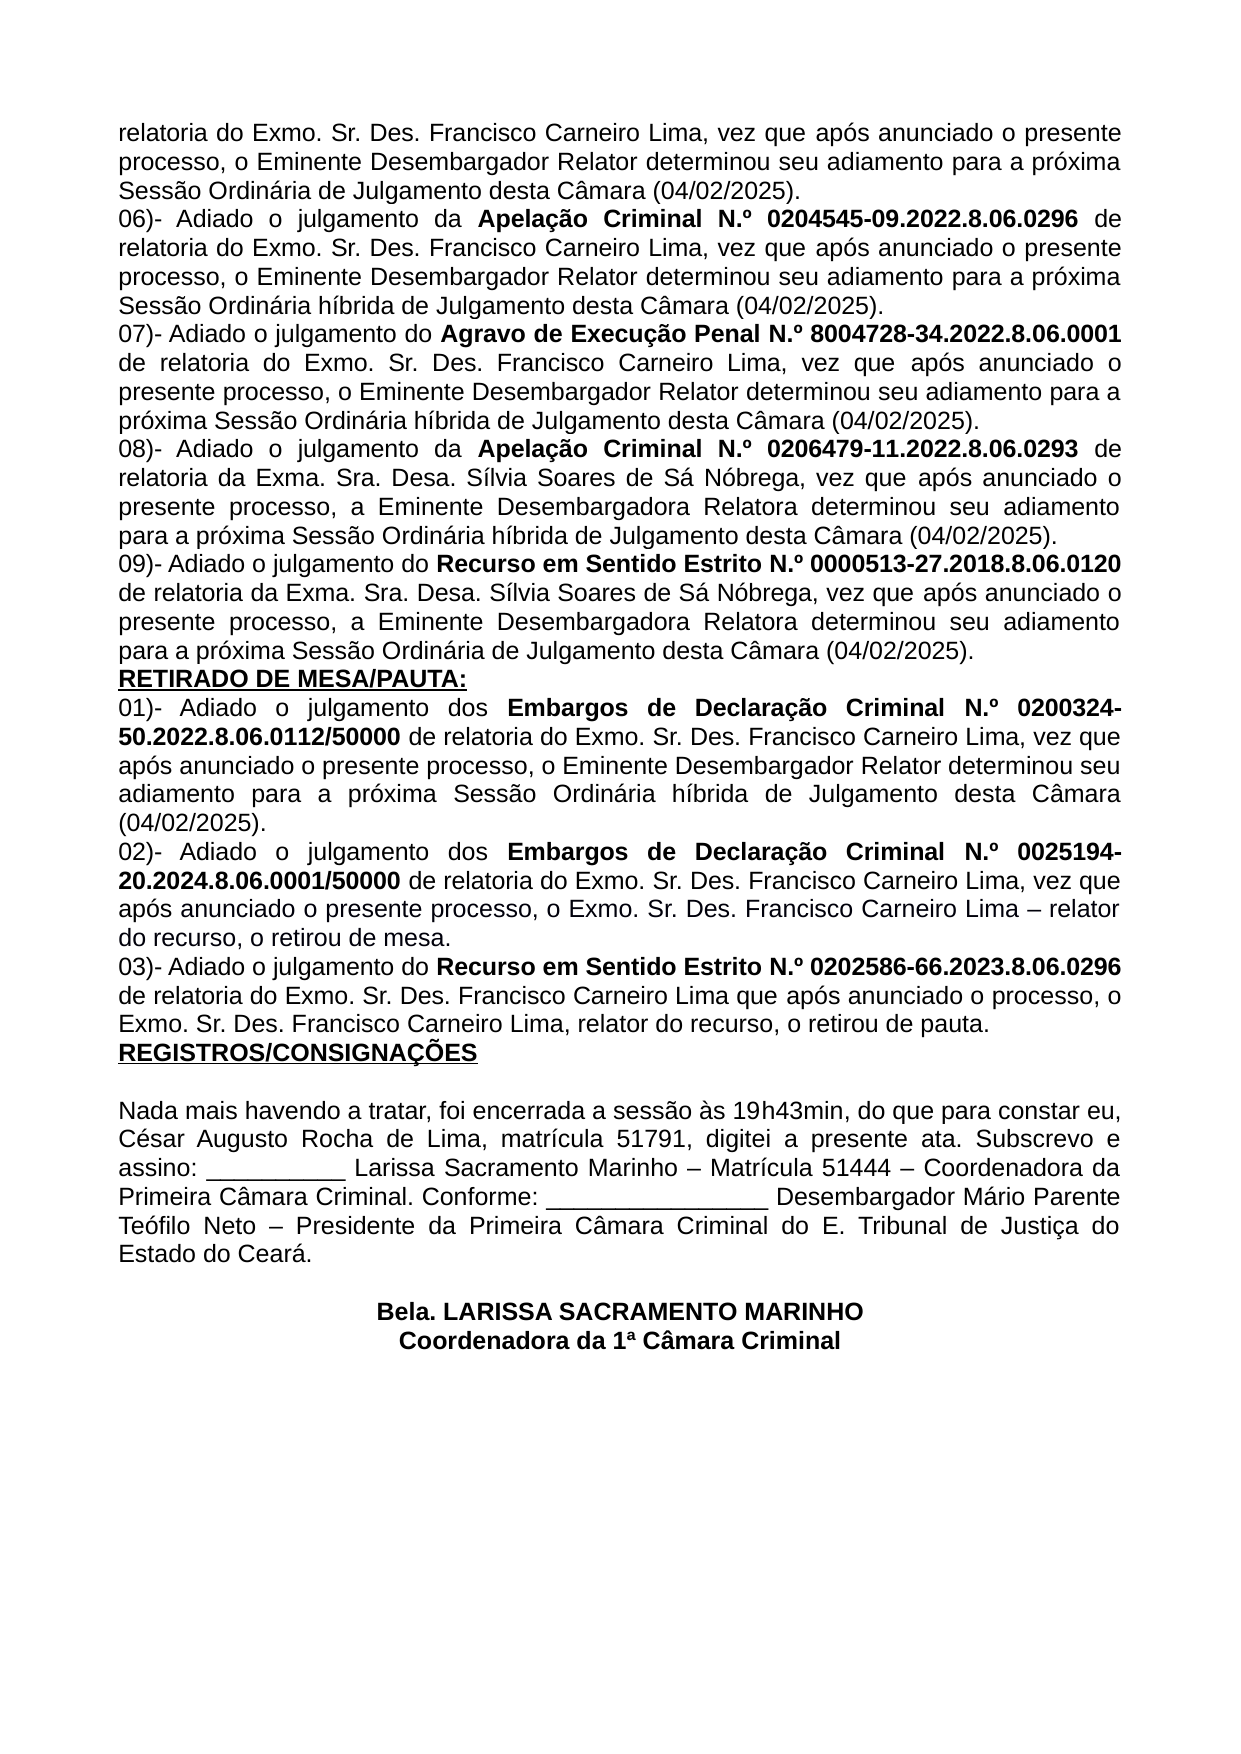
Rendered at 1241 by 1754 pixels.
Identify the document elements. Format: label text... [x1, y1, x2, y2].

text REGISTROS/CONSIGNAÇÕES [118, 1038, 1122, 1067]
text 08)- Adiado o julgamento da Apelação Criminal N.º 0206479-11.2022.8.06.0293 de relatoria da Exma. Sra. Desa. Sílvia Soares de Sá Nóbrega, vez que após anunciado o presente processo, a Eminente Desembargadora Relatora determinou seu adiamento para a próxima Sessão Ordinária híbrida de Julgamento desta Câmara (04/02/2025). [118, 434, 1122, 549]
text 09)- Adiado o julgamento do Recurso em Sentido Estrito N.º 0000513-27.2018.8.06.0120 de relatoria da Exma. Sra. Desa. Sílvia Soares de Sá Nóbrega, vez que após anunciado o presente processo, a Eminente Desembargadora Relatora determinou seu adiamento para a próxima Sessão Ordinária de Julgamento desta Câmara (04/02/2025). [118, 549, 1122, 664]
text Bela. LARISSA SACRAMENTO MARINHO [118, 1297, 1122, 1326]
text 06)- Adiado o julgamento da Apelação Criminal N.º 0204545-09.2022.8.06.0296 de relatoria do Exmo. Sr. Des. Francisco Carneiro Lima, vez que após anunciado o presente processo, o Eminente Desembargador Relator determinou seu adiamento para a próxima Sessão Ordinária híbrida de Julgamento desta Câmara (04/02/2025). [118, 204, 1122, 319]
text Nada mais havendo a tratar, foi encerrada a sessão às 19h43min, do que para constar eu, César Augusto Rocha de Lima, matrícula 51791, digitei a presente ata. Subscrevo e assino: __________ Larissa Sacramento Marinho – Matrícula 51444 – Coordenadora da Primeira Câmara Criminal. Conforme: ________________ Desembargador Mário Parente Teófilo Neto – Presidente da Primeira Câmara Criminal do E. Tribunal de Justiça do Estado do Ceará. [118, 1096, 1122, 1268]
text 07)- Adiado o julgamento do Agravo de Execução Penal N.º 8004728-34.2022.8.06.0001 de relatoria do Exmo. Sr. Des. Francisco Carneiro Lima, vez que após anunciado o presente processo, o Eminente Desembargador Relator determinou seu adiamento para a próxima Sessão Ordinária híbrida de Julgamento desta Câmara (04/02/2025). [118, 319, 1122, 434]
text 03)- Adiado o julgamento do Recurso em Sentido Estrito N.º 0202586-66.2023.8.06.0296 de relatoria do Exmo. Sr. Des. Francisco Carneiro Lima que após anunciado o processo, o Exmo. Sr. Des. Francisco Carneiro Lima, relator do recurso, o retirou de pauta. [118, 952, 1122, 1038]
text 02)- Adiado o julgamento dos Embargos de Declaração Criminal N.º 0025194-20.2024.8.06.0001/50000 de relatoria do Exmo. Sr. Des. Francisco Carneiro Lima, vez que após anunciado o presente processo, o Exmo. Sr. Des. Francisco Carneiro Lima – relator do recurso, o retirou de mesa. [118, 837, 1122, 952]
text Coordenadora da 1ª Câmara Criminal [118, 1326, 1122, 1354]
text 01)- Adiado o julgamento dos Embargos de Declaração Criminal N.º 0200324-50.2022.8.06.0112/50000 de relatoria do Exmo. Sr. Des. Francisco Carneiro Lima, vez que após anunciado o presente processo, o Eminente Desembargador Relator determinou seu adiamento para a próxima Sessão Ordinária híbrida de Julgamento desta Câmara (04/02/2025). [118, 693, 1122, 837]
text RETIRADO DE MESA/PAUTA: [118, 664, 1122, 693]
text relatoria do Exmo. Sr. Des. Francisco Carneiro Lima, vez que após anunciado o presente processo, o Eminente Desembargador Relator determinou seu adiamento para a próxima Sessão Ordinária de Julgamento desta Câmara (04/02/2025). [118, 118, 1122, 204]
